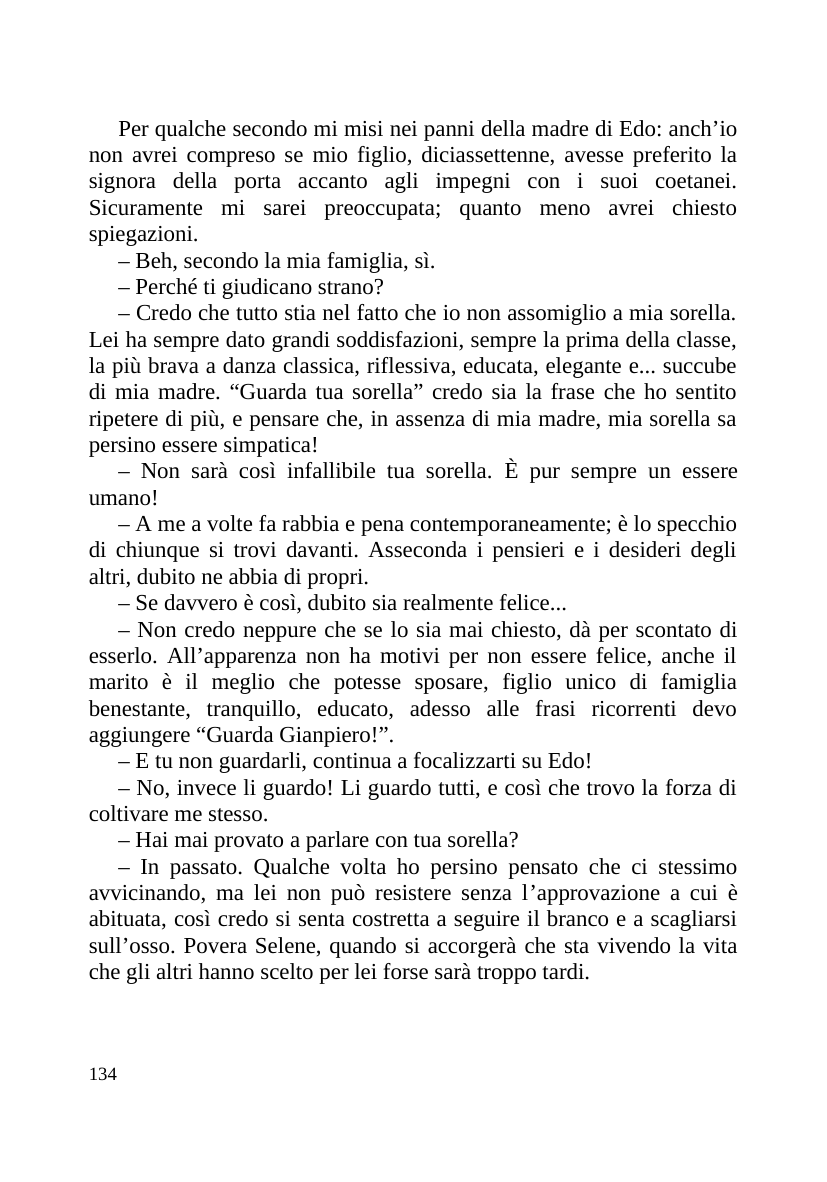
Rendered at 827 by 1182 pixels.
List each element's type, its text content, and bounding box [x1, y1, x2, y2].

text – A me a volte fa rabbia e pena contemporaneamente; è lo specchio di chiunque si trovi davanti. Asseconda i pensieri e i desideri degli altri, dubito ne abbia di propri. [88, 510, 738, 589]
text – Beh, secondo la mia famiglia, sì. [88, 247, 738, 273]
text – Perché ti giudicano strano? [88, 273, 738, 299]
text – Credo che tutto stia nel fatto che io non assomiglio a mia sorella. Lei ha sempre dato grandi soddisfazioni, sempre la prima della classe, la più brava a danza classica, riflessiva, educata, elegante e... succube di mia madre. “Guarda tua sorella” credo sia la frase che ho sentito ripetere di più, e pensare che, in assenza di mia madre, mia sorella sa persino essere simpatica! [88, 299, 738, 457]
text – In passato. Qualche volta ho persino pensato che ci stessimo avvicinando, ma lei non può resistere senza l’approvazione a cui è abituata, così credo si senta costretta a seguire il branco e a scagliarsi sull’osso. Povera Selene, quando si accorgerà che sta vivendo la vita che gli altri hanno scelto per lei forse sarà troppo tardi. [88, 853, 738, 984]
text – Non credo neppure che se lo sia mai chiesto, dà per scontato di esserlo. All’apparenza non ha motivi per non essere felice, anche il marito è il meglio che potesse sposare, figlio unico di famiglia benestante, tranquillo, educato, adesso alle frasi ricorrenti devo aggiungere “Guarda Gianpiero!”. [88, 616, 738, 747]
text – Non sarà così infallibile tua sorella. è pur sempre un essere umano! [88, 457, 738, 510]
text Per qualche secondo mi misi nei panni della madre di Edo: anch’io non avrei compreso se mio figlio, diciassettenne, avesse preferito la signora della porta accanto agli impegni con i suoi coetanei. Sicuramente mi sarei preoccupata; quanto meno avrei chiesto spiegazioni. [88, 115, 738, 247]
text – E tu non guardarli, continua a focalizzarti su Edo! [88, 747, 738, 774]
text – Se davvero è così, dubito sia realmente felice... [88, 589, 738, 616]
text – No, invece li guardo! Li guardo tutti, e così che trovo la forza di coltivare me stesso. [88, 774, 738, 826]
text – Hai mai provato a parlare con tua sorella? [88, 826, 738, 853]
